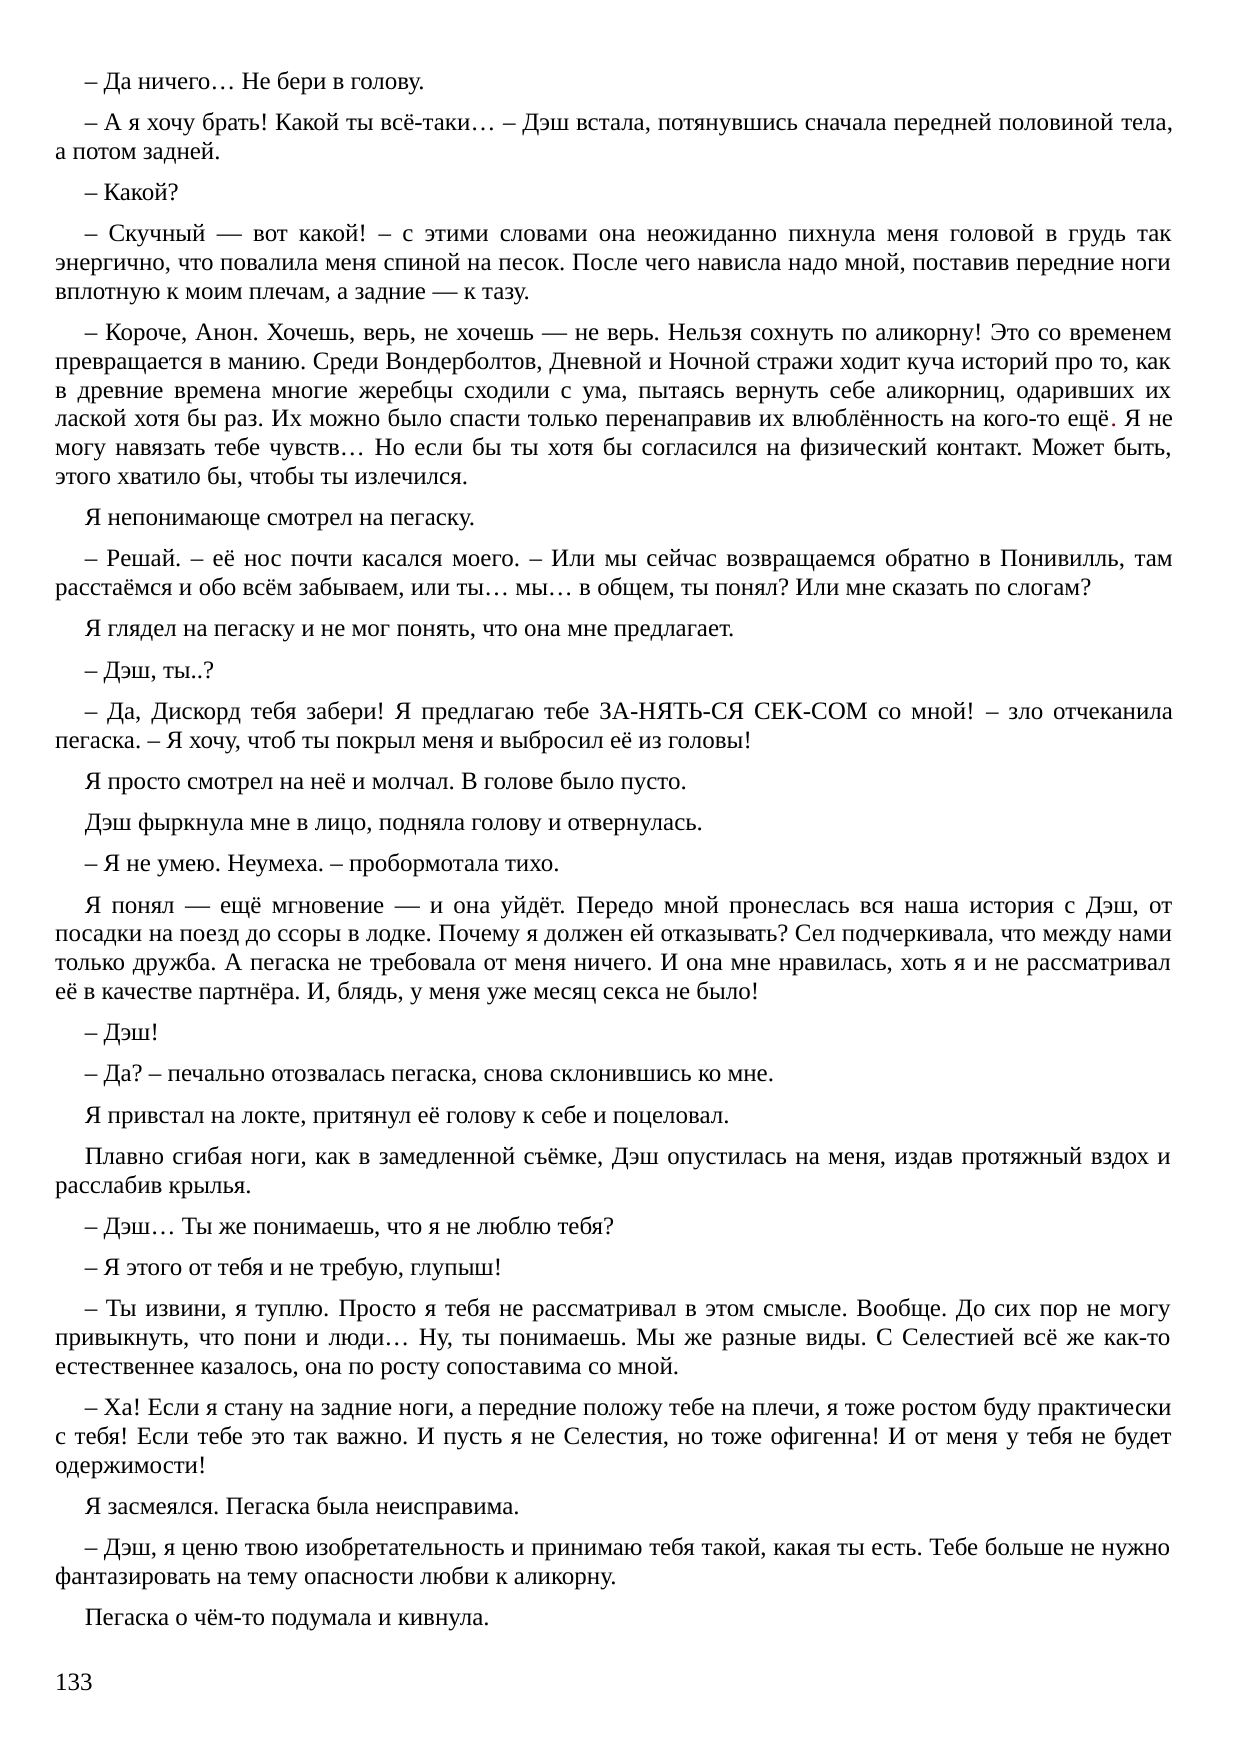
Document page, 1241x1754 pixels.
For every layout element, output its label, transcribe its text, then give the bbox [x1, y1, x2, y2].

text Я понял — ещё мгновение — и она уйдёт. Передо мной пронеслась вся наша история с Дэш, от посадки на поезд до ссоры в лодке. Почему я должен ей отказывать? Сел подчеркивала, что между нами только дружба. А пегаска не требовала от меня ничего. И она мне нравилась, хоть я и не рассматривал её в качестве партнёра. И, блядь, у меня уже месяц секса не было! [55, 890, 1173, 1005]
text – Решай. – её нос почти касался моего. – Или мы сейчас возвращаемся обратно в Понивилль, там расстаёмся и обо всём забываем, или ты… мы… в общем, ты понял? Или мне сказать по слогам? [55, 543, 1173, 601]
text – Да? – печально отозвалась пегаска, снова склонившись ко мне. [55, 1058, 1173, 1087]
text Плавно сгибая ноги, как в замедленной съёмке, Дэш опустилась на меня, издав протяжный вздох и расслабив крылья. [55, 1141, 1173, 1198]
text – Короче, Анон. Хочешь, верь, не хочешь — не верь. Нельзя сохнуть по аликорну! Это со временем превращается в манию. Среди Вондерболтов, Дневной и Ночной стражи ходит куча историй про то, как в древние времена многие жеребцы сходили с ума, пытаясь вернуть себе аликорниц, одаривших их лаской хотя бы раз. Их можно было спасти только перенаправив их влюблённость на кого-то ещё. Я не могу навязать тебе чувств… Но если бы ты хотя бы согласился на физический контакт. Может быть, этого хватило бы, чтобы ты излечился. [55, 317, 1173, 490]
text – Дэш, ты..? [55, 655, 1173, 683]
text Я просто смотрел на неё и молчал. В голове было пусто. [55, 766, 1173, 795]
text Я глядел на пегаску и не мог понять, что она мне предлагает. [55, 613, 1173, 642]
text – Ха! Если я стану на задние ноги, а передние положу тебе на плечи, я тоже ростом буду практически с тебя! Если тебе это так важно. И пусть я не Селестия, но тоже офигенна! И от меня у тебя не будет одержимости! [55, 1392, 1173, 1478]
text – Скучный — вот какой! – с этими словами она неожиданно пихнула меня головой в грудь так энергично, что повалила меня спиной на песок. После чего нависла надо мной, поставив передние ноги вплотную к моим плечам, а задние — к тазу. [55, 218, 1173, 305]
text Я непонимающе смотрел на пегаску. [55, 502, 1173, 531]
text Я засмеялся. Пегаска была неисправима. [55, 1491, 1173, 1520]
text – Дэш… Ты же понимаешь, что я не люблю тебя? [55, 1211, 1173, 1240]
text – Ты извини, я туплю. Просто я тебя не рассматривал в этом смысле. Вообще. До сих пор не могу привыкнуть, что пони и люди… Ну, ты понимаешь. Мы же разные виды. С Селестией всё же как-то естественнее казалось, она по росту сопоставима со мной. [55, 1293, 1173, 1380]
text – Да, Дискорд тебя забери! Я предлагаю тебе ЗА-НЯТЬ-СЯ СЕК-СОМ со мной! – зло отчеканила пегаска. – Я хочу, чтоб ты покрыл меня и выбросил её из головы! [55, 696, 1173, 753]
text – Да ничего… Не бери в голову. [55, 66, 1173, 95]
text – Дэш! [55, 1017, 1173, 1046]
text – Я не умею. Неумеха. – пробормотала тихо. [55, 848, 1173, 877]
text Я привстал на локте, притянул её голову к себе и поцеловал. [55, 1100, 1173, 1128]
text Дэш фыркнула мне в лицо, подняла голову и отвернулась. [55, 807, 1173, 836]
text – Дэш, я ценю твою изобретательность и принимаю тебя такой, какая ты есть. Тебе больше не нужно фантазировать на тему опасности любви к аликорну. [55, 1532, 1173, 1590]
text – А я хочу брать! Какой ты всё-таки… – Дэш встала, потянувшись сначала передней половиной тела, а потом задней. [55, 107, 1173, 165]
text Пегаска о чём-то подумала и кивнула. [55, 1602, 1173, 1631]
text – Какой? [55, 177, 1173, 206]
text – Я этого от тебя и не требую, глупыш! [55, 1252, 1173, 1281]
